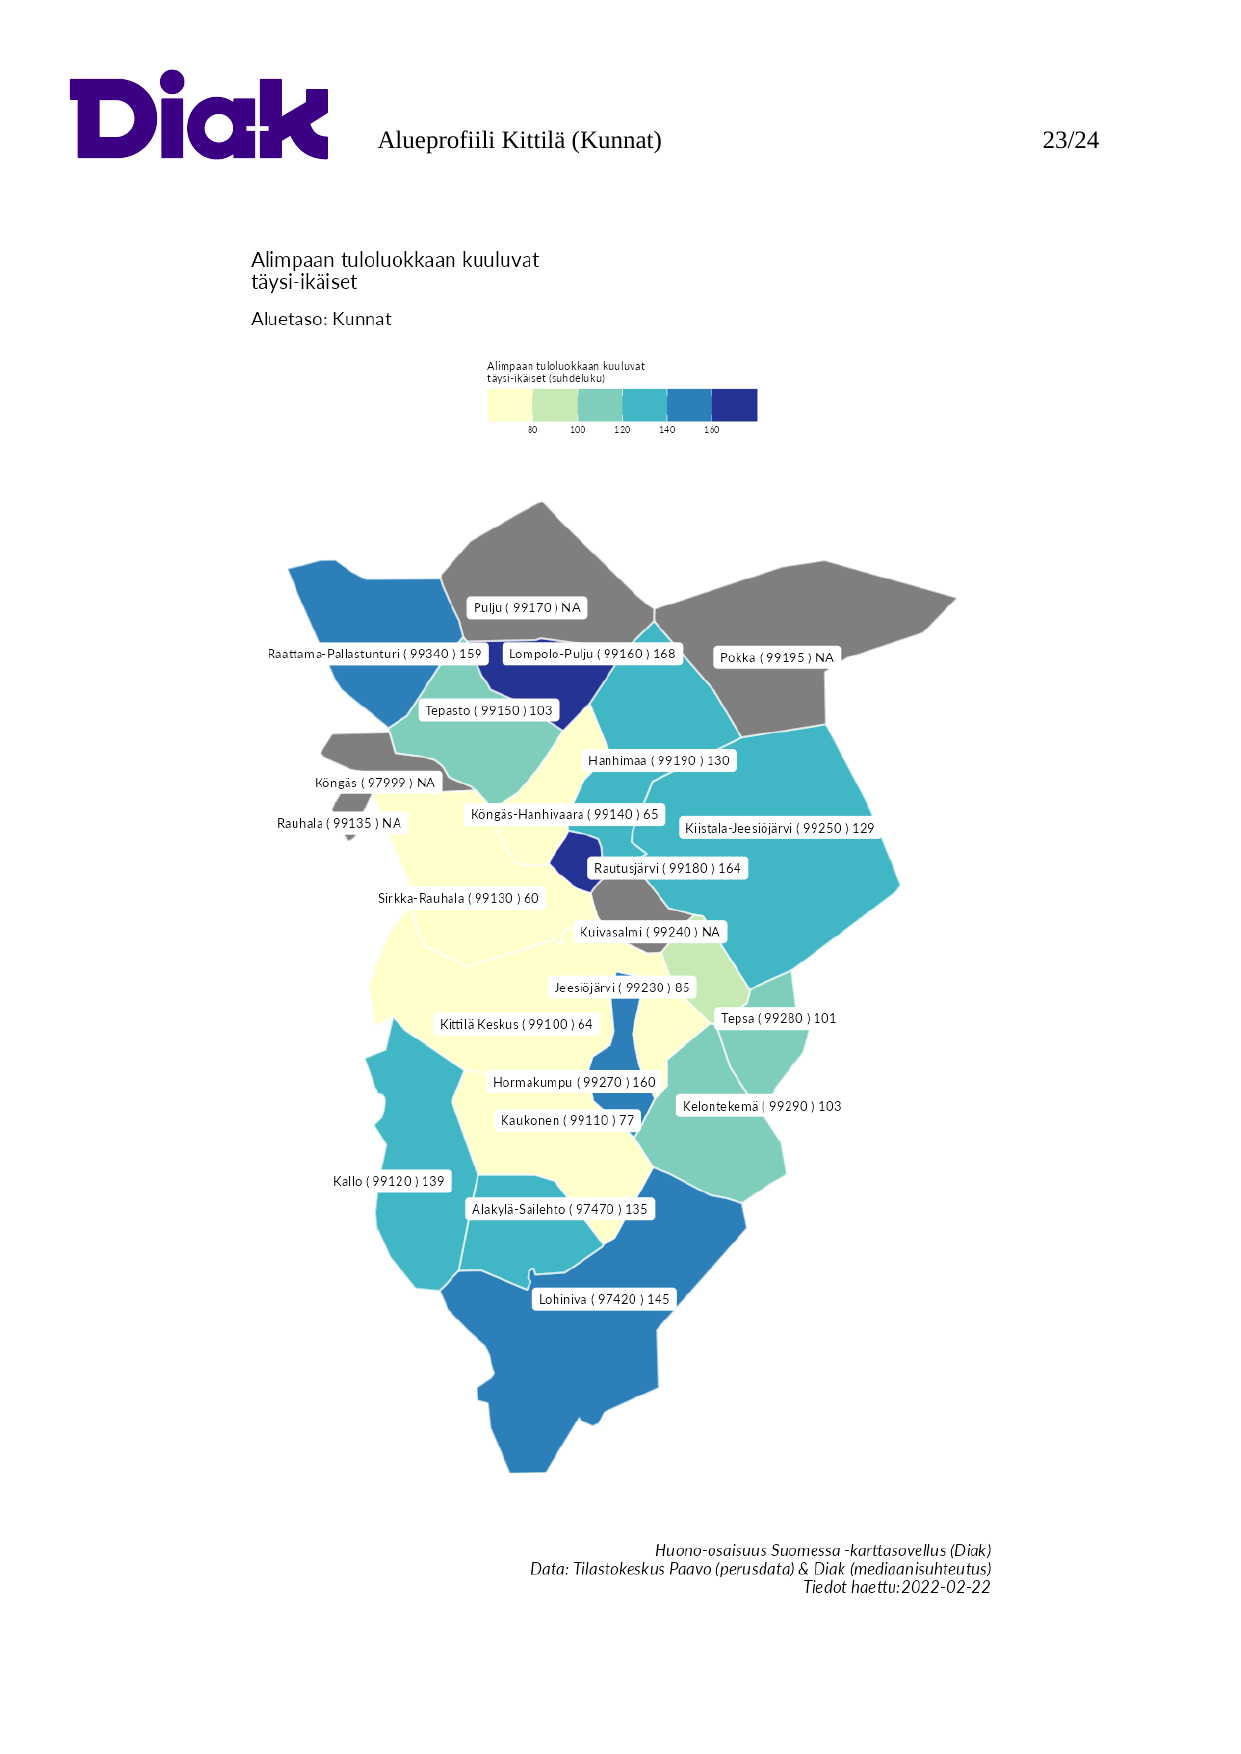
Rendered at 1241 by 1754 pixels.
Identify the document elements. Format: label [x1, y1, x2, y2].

picture [61, 196, 1179, 1651]
